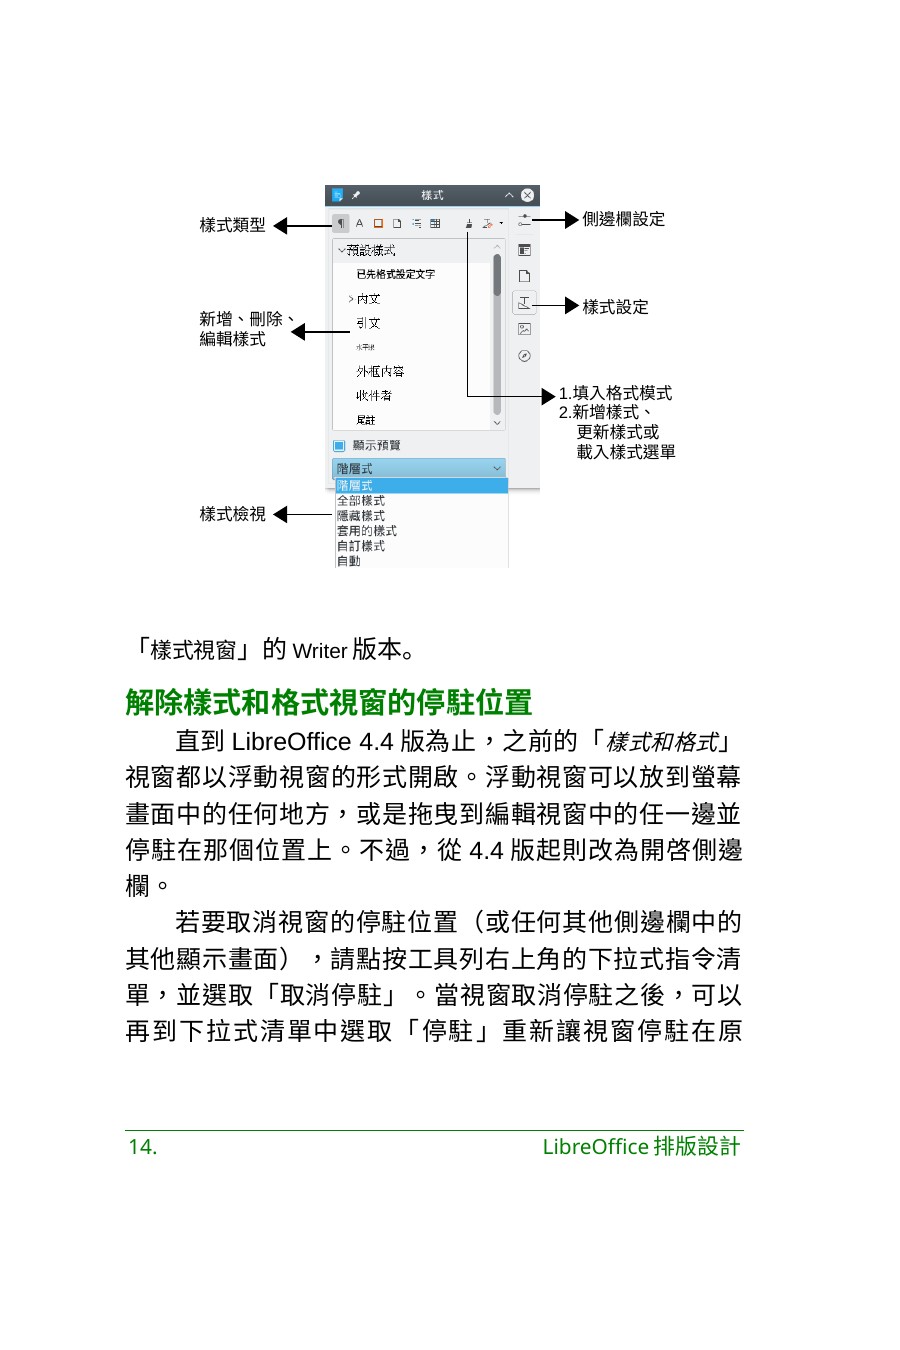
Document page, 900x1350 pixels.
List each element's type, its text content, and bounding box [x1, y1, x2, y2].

table_header [125, 125, 744, 629]
table_cell 「樣式視窗」的Writer版本。 [125, 629, 744, 664]
text 若要取消視窗的停駐位置（或任何其他側邊欄中的其他顯示畫面），請點按工具列右上角的下拉式指令清單，並選取「取消停駐」。當視窗取消停駐之後，可以再到下拉式清單中選取「停駐」重新讓視窗停駐在原 [125, 903, 744, 1048]
text 直到LibreOffice 4.4版為止，之前的「樣式和格式」視窗都以浮動視窗的形式開啟。浮動視窗可以放到螢幕畫面中的任何地方，或是拖曳到編輯視窗中的任一邊並停駐在那個位置上。不過，從4.4版起則改為開啓側邊欄。 [125, 722, 744, 903]
subtitle 解除樣式和格式視窗的停駐位置 [125, 679, 744, 722]
